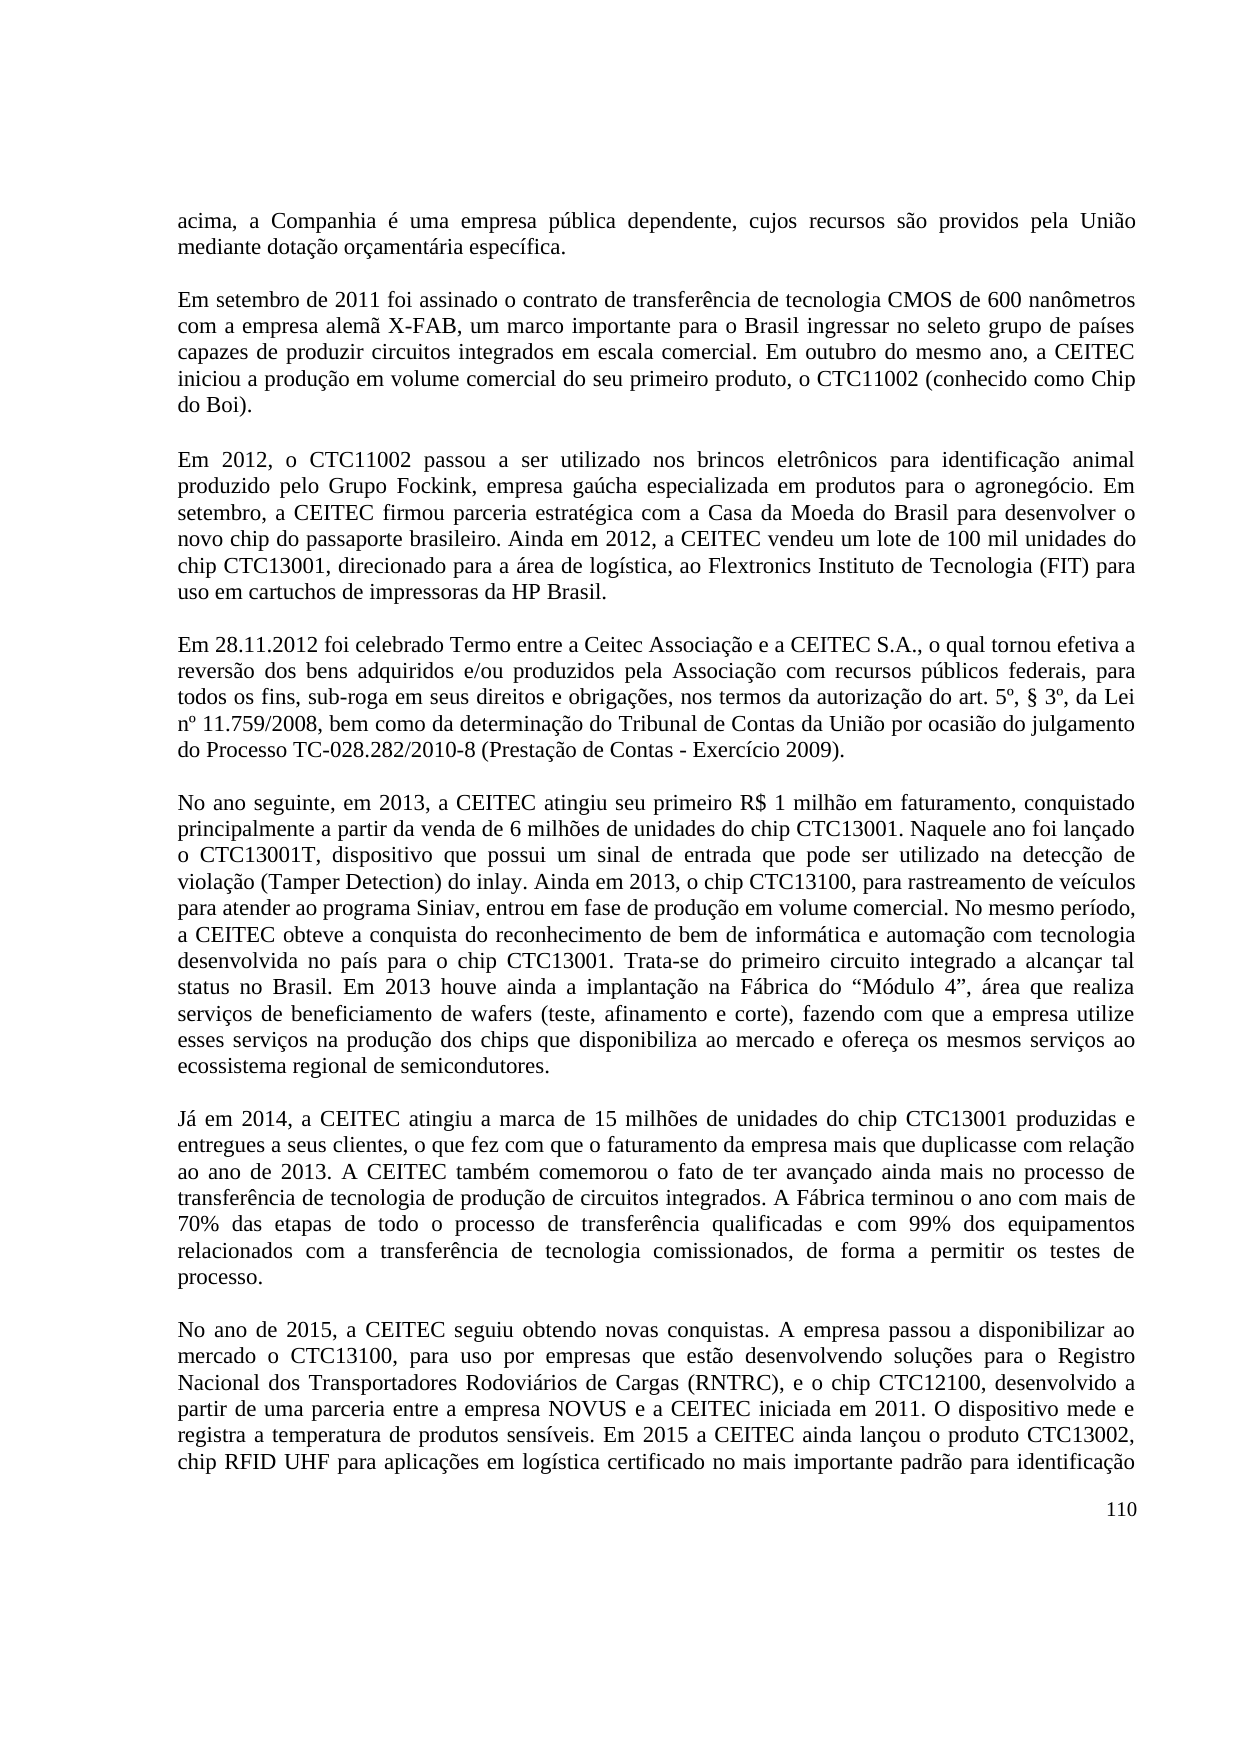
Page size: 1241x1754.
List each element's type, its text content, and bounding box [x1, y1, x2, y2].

text acima, a Companhia é uma empresa pública dependente, cujos recursos são providos pela União mediante dotação orçamentária específica. [177, 207, 1137, 259]
text Já em 2014, a CEITEC atingiu a marca de 15 milhões de unidades do chip CTC13001 produzidas e entregues a seus clientes, o que fez com que o faturamento da empresa mais que duplicasse com relação ao ano de 2013. A CEITEC também comemorou o fato de ter avançado ainda mais no processo de transferência de tecnologia de produção de circuitos integrados. A Fábrica terminou o ano com mais de 70% das etapas de todo o processo de transferência qualificadas e com 99% dos equipamentos relacionados com a transferência de tecnologia comissionados, de forma a permitir os testes de processo. [177, 1105, 1137, 1289]
text No ano seguinte, em 2013, a CEITEC atingiu seu primeiro R$ 1 milhão em faturamento, conquistado principalmente a partir da venda de 6 milhões de unidades do chip CTC13001. Naquele ano foi lançado o CTC13001T, dispositivo que possui um sinal de entrada que pode ser utilizado na detecção de violação (Tamper Detection) do inlay. Ainda em 2013, o chip CTC13100, para rastreamento de veículos para atender ao programa Siniav, entrou em fase de produção em volume comercial. No mesmo período, a CEITEC obteve a conquista do reconhecimento de bem de informática e automação com tecnologia desenvolvida no país para o chip CTC13001. Trata-se do primeiro circuito integrado a alcançar tal status no Brasil. Em 2013 houve ainda a implantação na Fábrica do “Módulo 4”, área que realiza serviços de beneficiamento de wafers (teste, afinamento e corte), fazendo com que a empresa utilize esses serviços na produção dos chips que disponibiliza ao mercado e ofereça os mesmos serviços ao ecossistema regional de semicondutores. [177, 789, 1137, 1079]
text Em setembro de 2011 foi assinado o contrato de transferência de tecnologia CMOS de 600 nanômetros com a empresa alemã X-FAB, um marco importante para o Brasil ingressar no seleto grupo de países capazes de produzir circuitos integrados em escala comercial. Em outubro do mesmo ano, a CEITEC iniciou a produção em volume comercial do seu primeiro produto, o CTC11002 (conhecido como Chip do Boi). [177, 286, 1137, 417]
text Em 2012, o CTC11002 passou a ser utilizado nos brincos eletrônicos para identificação animal produzido pelo Grupo Fockink, empresa gaúcha especializada em produtos para o agronegócio. Em setembro, a CEITEC firmou parceria estratégica com a Casa da Moeda do Brasil para desenvolver o novo chip do passaporte brasileiro. Ainda em 2012, a CEITEC vendeu um lote de 100 mil unidades do chip CTC13001, direcionado para a área de logística, ao Flextronics Instituto de Tecnologia (FIT) para uso em cartuchos de impressoras da HP Brasil. [177, 446, 1137, 604]
text Em 28.11.2012 foi celebrado Termo entre a Ceitec Associação e a CEITEC S.A., o qual tornou efetiva a reversão dos bens adquiridos e/ou produzidos pela Associação com recursos públicos federais, para todos os fins, sub-roga em seus direitos e obrigações, nos termos da autorização do art. 5º, § 3º, da Lei nº 11.759/2008, bem como da determinação do Tribunal de Contas da União por ocasião do julgamento do Processo TC-028.282/2010-8 (Prestação de Contas - Exercício 2009). [177, 631, 1137, 762]
text No ano de 2015, a CEITEC seguiu obtendo novas conquistas. A empresa passou a disponibilizar ao mercado o CTC13100, para uso por empresas que estão desenvolvendo soluções para o Registro Nacional dos Transportadores Rodoviários de Cargas (RNTRC), e o chip CTC12100, desenvolvido a partir de uma parceria entre a empresa NOVUS e a CEITEC iniciada em 2011. O dispositivo mede e registra a temperatura de produtos sensíveis. Em 2015 a CEITEC ainda lançou o produto CTC13002, chip RFID UHF para aplicações em logística certificado no mais importante padrão para identificação [177, 1316, 1137, 1474]
